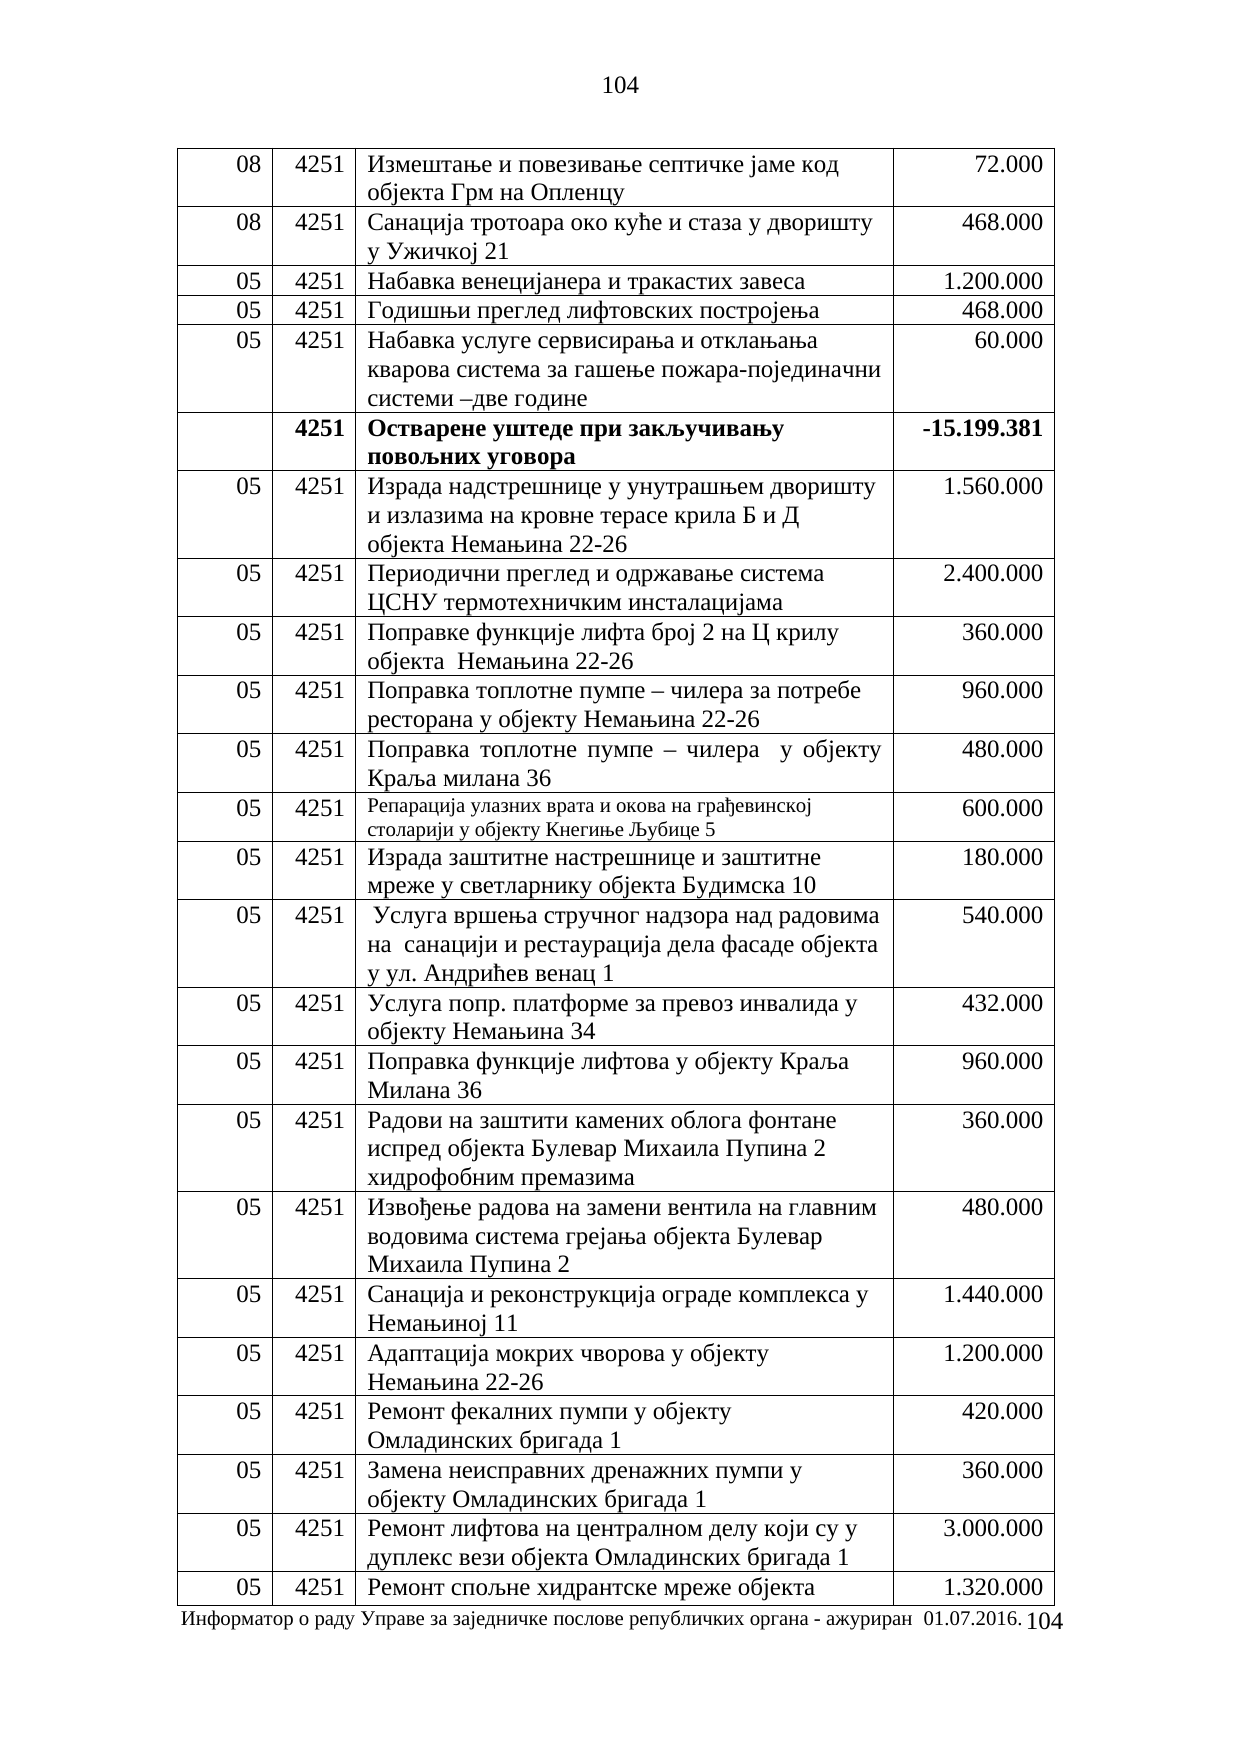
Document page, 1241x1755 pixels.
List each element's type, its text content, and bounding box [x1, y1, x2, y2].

table_cell 432.000 [894, 988, 1054, 1045]
table_cell Набавка венецијанера и тракастих завеса [356, 266, 893, 294]
table_cell 05 [178, 1396, 272, 1454]
table_cell 05 [178, 1514, 272, 1571]
table_cell 4251 [273, 266, 355, 294]
table_cell Санација и реконструкција ограде комплекса у Немањиној 11 [356, 1279, 893, 1337]
table_cell 4251 [273, 988, 355, 1045]
table_cell 4251 [273, 471, 355, 557]
table_cell -15.199.381 [894, 413, 1054, 470]
table_cell 600.000 [894, 793, 1054, 841]
table_cell 05 [178, 325, 272, 412]
table_cell 1.200.000 [894, 266, 1054, 294]
table_cell Репарација улазних врата и окова на грађевинској столарији у објекту Кнегиње Љубице 5 [356, 793, 893, 841]
table_cell Израда надстрешнице у унутрашњем дворишту и излазима на кровне терасе крила Б и Д објекта Немањина 22-26 [356, 471, 893, 557]
table_cell 360.000 [894, 1455, 1054, 1512]
table_cell Остварене уштеде при закључивању повољних уговора [356, 413, 893, 470]
table_cell 05 [178, 900, 272, 987]
table_cell 08 [178, 207, 272, 265]
table_cell 180.000 [894, 842, 1054, 899]
table_cell 4251 [273, 1455, 355, 1512]
table_cell 05 [178, 266, 272, 294]
table_cell 4251 [273, 296, 355, 324]
table_cell Ремонт спољне хидрантске мреже објекта [356, 1572, 893, 1605]
table_cell 480.000 [894, 734, 1054, 792]
table_cell 60.000 [894, 325, 1054, 412]
table_cell 05 [178, 1279, 272, 1337]
table_cell 4251 [273, 1046, 355, 1104]
table_cell Периодични преглед и одржавање система ЦСНУ термотехничким инсталацијама [356, 559, 893, 616]
table_cell 4251 [273, 413, 355, 470]
table_cell 4251 [273, 793, 355, 841]
table_cell 4251 [273, 149, 355, 206]
table_cell 4251 [273, 900, 355, 987]
table_cell 360.000 [894, 1105, 1054, 1191]
table_cell Поправка функције лифтова у објекту Краља Милана 36 [356, 1046, 893, 1104]
table_cell Услуга вршења стручног надзора над радовима на санацији и рестаурација дела фасаде објекта у ул. Андрићев венац 1 [356, 900, 893, 987]
table_cell 05 [178, 471, 272, 557]
table_cell 4251 [273, 1192, 355, 1278]
table_cell [178, 413, 272, 470]
table_cell 05 [178, 296, 272, 324]
table_cell Замена неисправних дренажних пумпи у објекту Омладинских бригада 1 [356, 1455, 893, 1512]
table_cell 3.000.000 [894, 1514, 1054, 1571]
table_cell Поправка топлотне пумпе – чилера у објекту Краља милана 36 [356, 734, 893, 792]
table_cell Радови на заштити камених облога фонтане испред објекта Булевар Михаила Пупина 2 хидрофобним премазима [356, 1105, 893, 1191]
table_cell 4251 [273, 1514, 355, 1571]
table_cell 4251 [273, 325, 355, 412]
table_cell Поправке функције лифта број 2 на Ц крилу објекта Немањина 22-26 [356, 617, 893, 674]
table_cell 1.200.000 [894, 1338, 1054, 1395]
table_cell 05 [178, 988, 272, 1045]
table_cell 4251 [273, 1338, 355, 1395]
table_cell Измештање и повезивање септичке јаме код објекта Грм на Опленцу [356, 149, 893, 206]
table_cell 1.320.000 [894, 1572, 1054, 1605]
table_cell 05 [178, 734, 272, 792]
table_cell 960.000 [894, 676, 1054, 733]
table_cell Санација тротоара око куће и стаза у дворишту у Ужичкој 21 [356, 207, 893, 265]
table_cell 05 [178, 842, 272, 899]
table_cell Израда заштитне настрешнице и заштитне мреже у светларнику објекта Будимска 10 [356, 842, 893, 899]
table_cell 468.000 [894, 207, 1054, 265]
table_cell 1.560.000 [894, 471, 1054, 557]
table_cell 05 [178, 1455, 272, 1512]
table_cell 08 [178, 149, 272, 206]
table_cell 540.000 [894, 900, 1054, 987]
table_cell 05 [178, 793, 272, 841]
table_cell 4251 [273, 617, 355, 674]
table_cell 4251 [273, 676, 355, 733]
table_cell Поправка топлотне пумпе – чилера за потребе ресторана у објекту Немањина 22-26 [356, 676, 893, 733]
table_cell 4251 [273, 1105, 355, 1191]
table_cell Извођење радова на замени вентила на главним водовима система грејања објекта Булевар Михаила Пупина 2 [356, 1192, 893, 1278]
table_cell 72.000 [894, 149, 1054, 206]
table_cell 1.440.000 [894, 1279, 1054, 1337]
table_cell 05 [178, 1046, 272, 1104]
table_cell 4251 [273, 1572, 355, 1605]
table_cell 05 [178, 1105, 272, 1191]
table_cell Набавка услуге сервисирања и отклањања кварова система за гашење пожара-појединачни системи –две године [356, 325, 893, 412]
table_cell Адаптација мокрих чворова у објекту Немањина 22-26 [356, 1338, 893, 1395]
table_cell 420.000 [894, 1396, 1054, 1454]
table_cell 480.000 [894, 1192, 1054, 1278]
table_cell 360.000 [894, 617, 1054, 674]
table_cell Услуга попр. платформе за превоз инвалида у објекту Немањина 34 [356, 988, 893, 1045]
table_cell 960.000 [894, 1046, 1054, 1104]
table_cell 468.000 [894, 296, 1054, 324]
table_cell 4251 [273, 1396, 355, 1454]
table_cell 05 [178, 1338, 272, 1395]
table_cell 05 [178, 1192, 272, 1278]
table_cell 4251 [273, 734, 355, 792]
table_cell 4251 [273, 842, 355, 899]
table_cell Годишњи преглед лифтовских постројења [356, 296, 893, 324]
table_cell 05 [178, 1572, 272, 1605]
table_cell 2.400.000 [894, 559, 1054, 616]
table_cell 05 [178, 559, 272, 616]
table_cell 4251 [273, 207, 355, 265]
table_cell 05 [178, 617, 272, 674]
table_cell 4251 [273, 559, 355, 616]
table_cell 4251 [273, 1279, 355, 1337]
table_cell Ремонт лифтова на централном делу који су у дуплекс вези објекта Омладинских бригада 1 [356, 1514, 893, 1571]
table_cell Ремонт фекалних пумпи у објекту Омладинских бригада 1 [356, 1396, 893, 1454]
table_cell 05 [178, 676, 272, 733]
